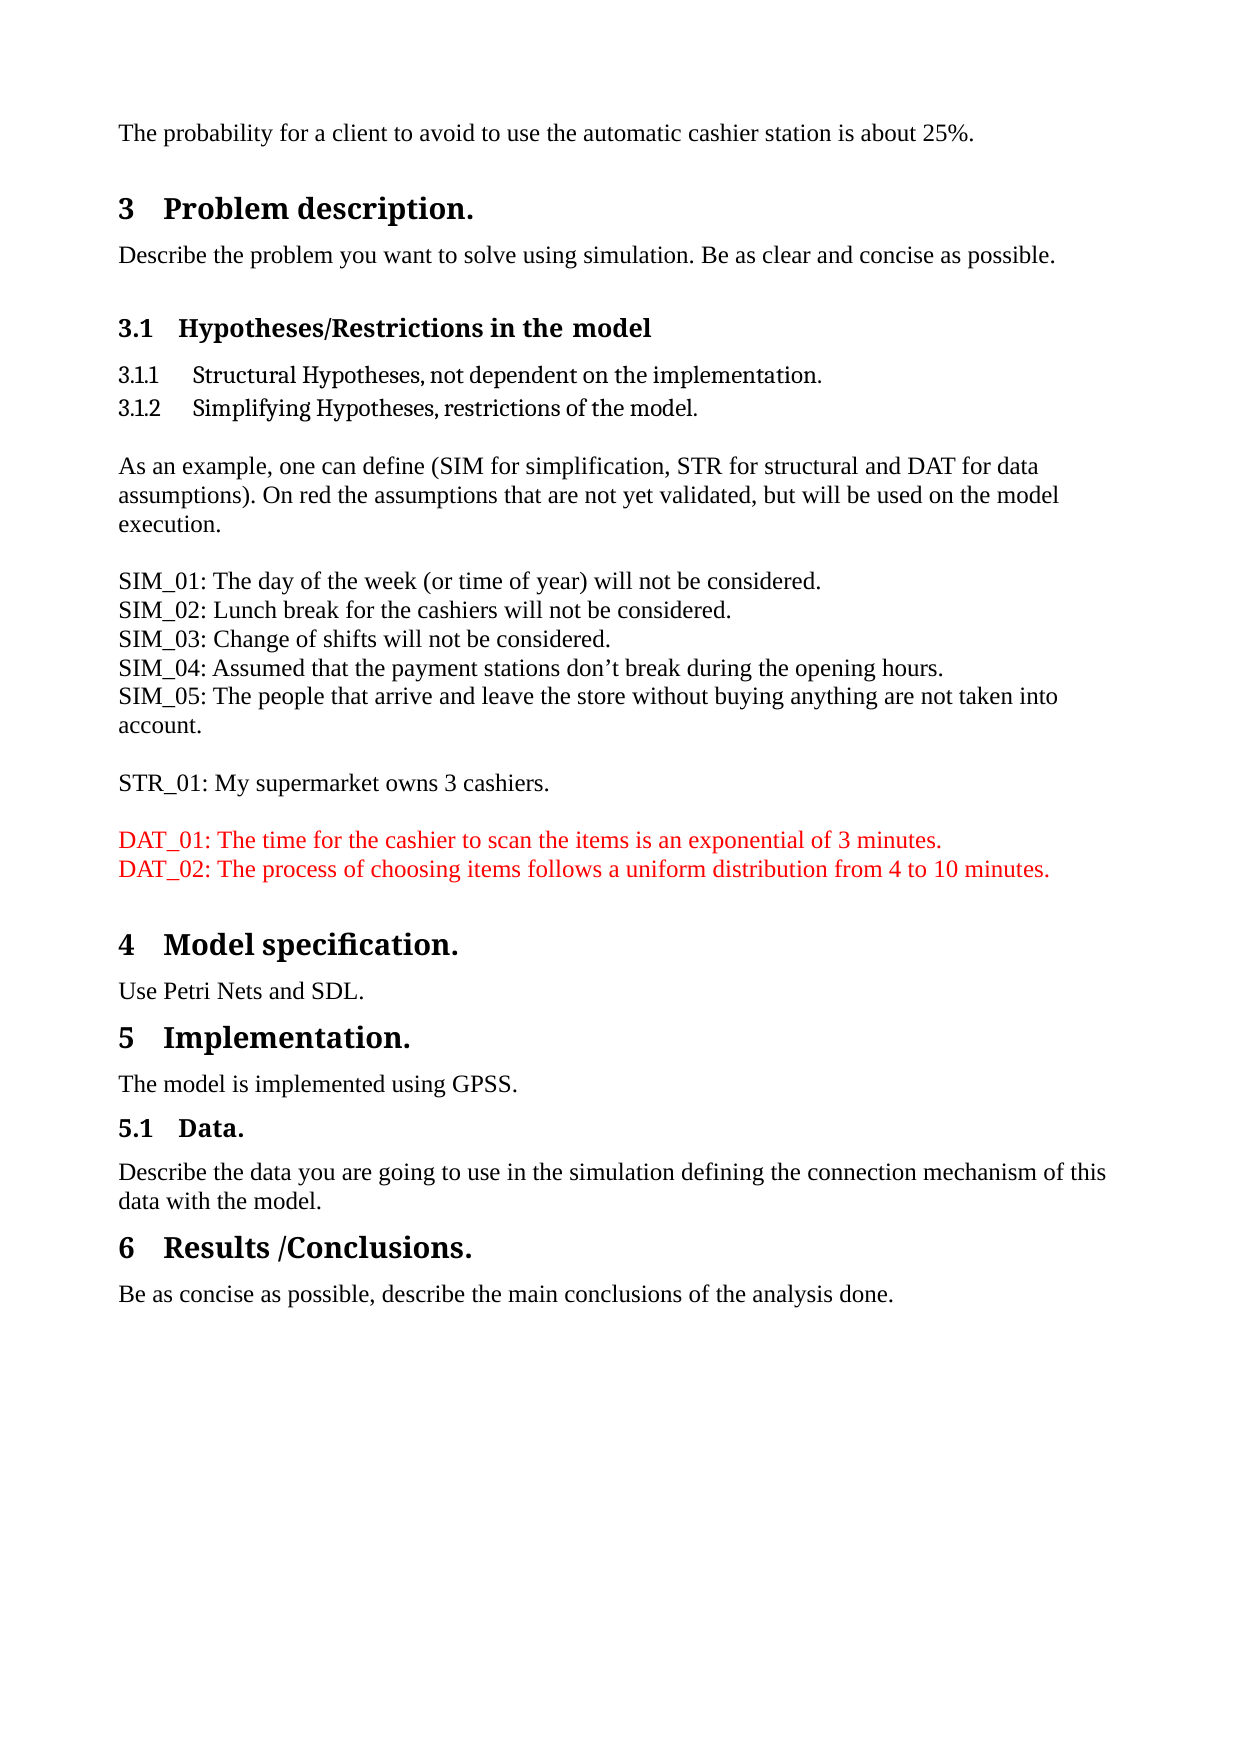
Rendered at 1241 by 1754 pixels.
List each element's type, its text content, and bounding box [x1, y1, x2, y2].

text SIM_04: Assumed that the payment stations don’t break during the opening hours. [118, 653, 1122, 681]
text As an example, one can define (SIM for simplification, STR for structural and DAT for data assumptions). On red the assumptions that are not yet validated, but will be used on the model execution. [118, 451, 1122, 538]
subtitle Implementation. [118, 1017, 1122, 1057]
subtitle Simplifying Hypotheses, restrictions of the model. [118, 394, 1122, 423]
subtitle Model specification. [118, 924, 1122, 964]
text The probability for a client to avoid to use the automatic cashier station is about 25%. [118, 118, 1122, 147]
text SIM_01: The day of the week (or time of year) will not be considered. [118, 566, 1122, 595]
text Describe the data you are going to use in the simulation defining the connection mechanism of this data with the model. [118, 1157, 1122, 1215]
text DAT_01: The time for the cashier to scan the items is an exponential of 3 minutes. [118, 825, 1122, 854]
subtitle Results /Conclusions. [118, 1227, 1122, 1267]
text SIM_03: Change of shifts will not be considered. [118, 624, 1122, 653]
subtitle Hypotheses/Restrictions in the model [118, 310, 1122, 344]
subtitle Problem description. [118, 188, 1122, 228]
text SIM_05: The people that arrive and leave the store without buying anything are not taken into account. [118, 681, 1122, 739]
subtitle Data. [118, 1111, 1122, 1145]
text The model is implemented using GPSS. [118, 1069, 1122, 1098]
subtitle Structural Hypotheses, not dependent on the implementation. [118, 361, 1122, 390]
text DAT_02: The process of choosing items follows a uniform distribution from 4 to 10 minutes. [118, 854, 1122, 883]
text SIM_02: Lunch break for the cashiers will not be considered. [118, 595, 1122, 624]
text Use Petri Nets and SDL. [118, 976, 1122, 1005]
text STR_01: My supermarket owns 3 cashiers. [118, 768, 1122, 796]
text Describe the problem you want to solve using simulation. Be as clear and concise as possible. [118, 240, 1122, 269]
text Be as concise as possible, describe the main conclusions of the analysis done. [118, 1279, 1122, 1308]
